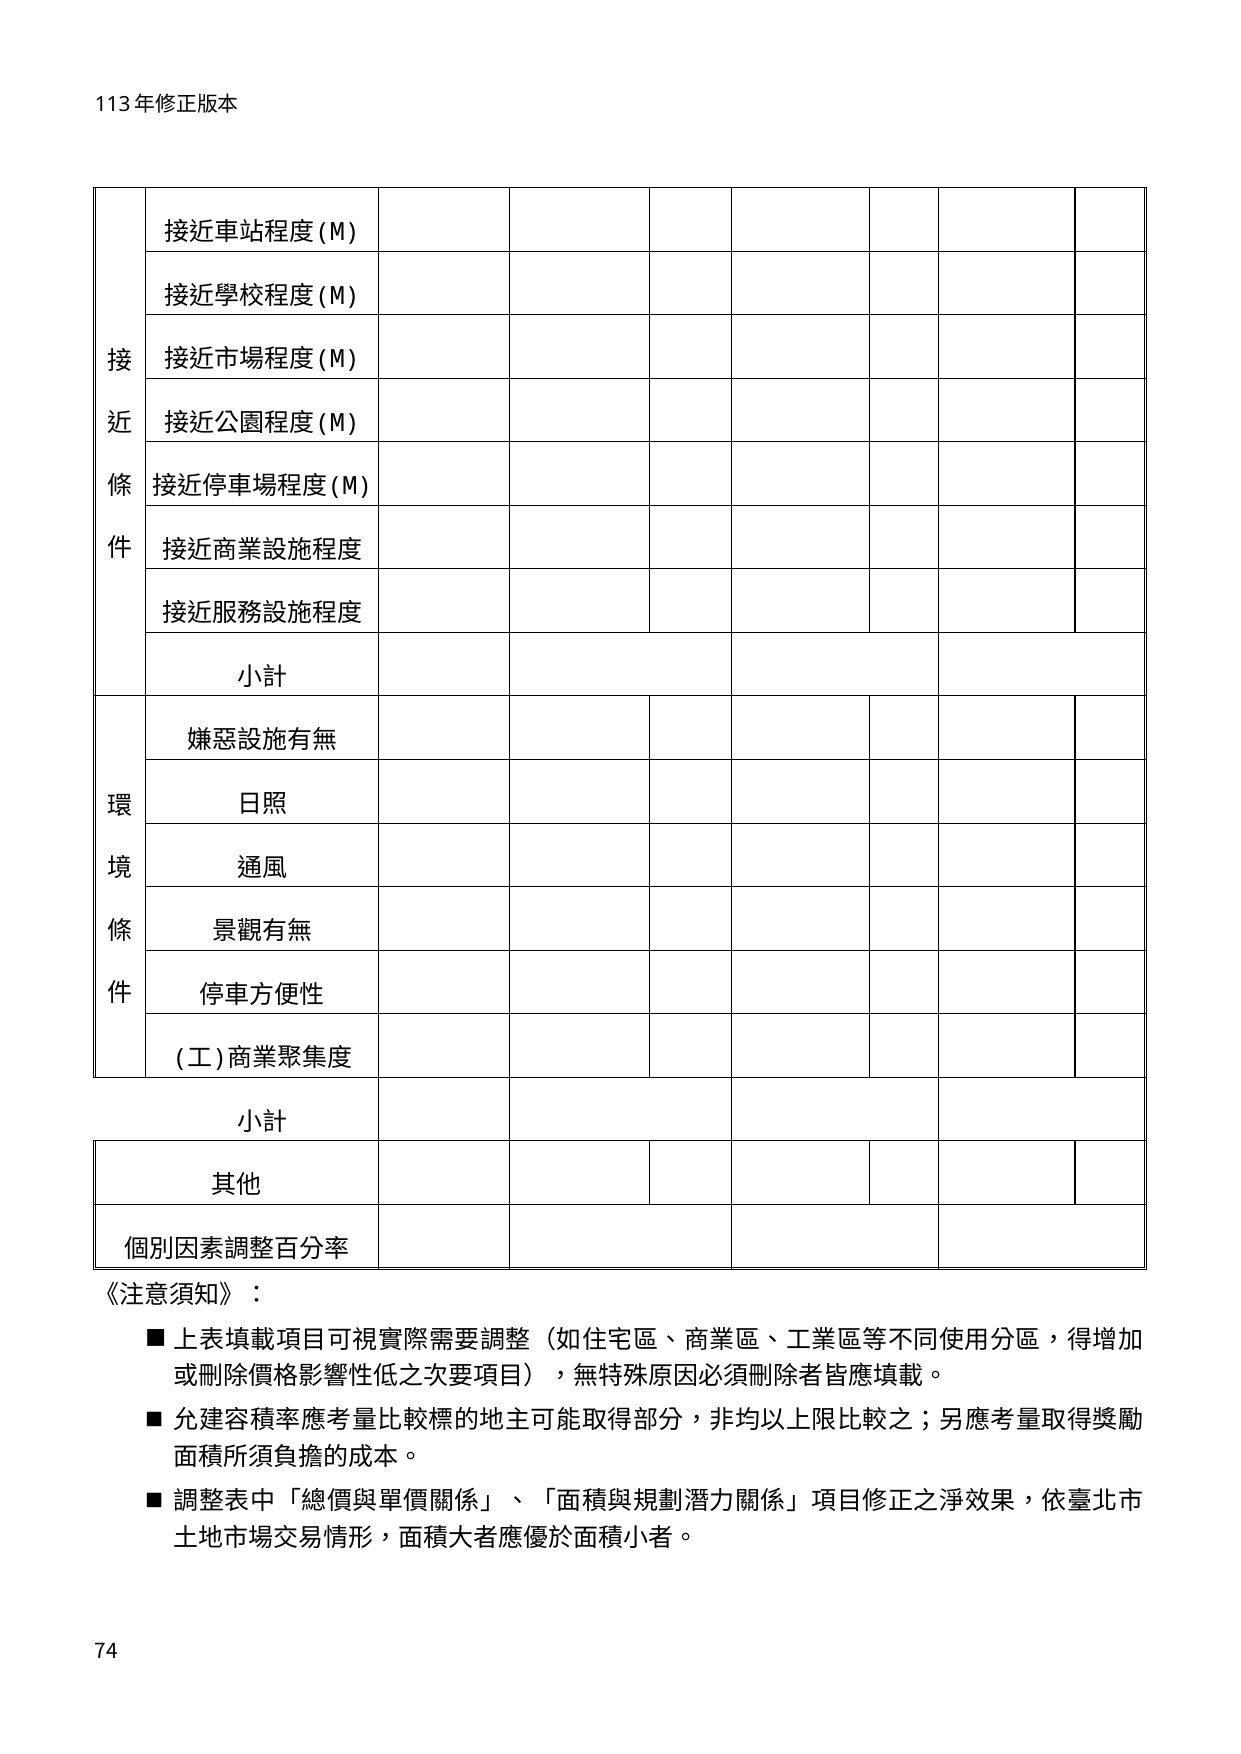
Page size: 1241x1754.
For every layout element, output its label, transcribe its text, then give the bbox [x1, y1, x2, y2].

table_cell [379, 633, 509, 695]
table_cell [650, 315, 731, 378]
table_cell 接近學校程度(M) [146, 252, 378, 314]
table_cell 環境條件 [96, 696, 145, 1077]
table_cell [510, 887, 649, 949]
text 《注意須知》： [94, 1274, 1146, 1311]
list 允建容積率應考量比較標的地主可能取得部分，非均以上限比較之；另應考量取得獎勵面積所須負擔的成本。 [144, 1400, 1146, 1472]
table_cell [939, 633, 1144, 695]
table_cell 嫌惡設施有無 [146, 696, 378, 759]
table_cell [870, 315, 938, 378]
table_cell [510, 188, 649, 251]
table_cell [650, 379, 731, 441]
table_cell [732, 760, 869, 822]
table_cell [939, 824, 1074, 886]
table_cell [732, 1141, 869, 1204]
table_cell [939, 379, 1074, 441]
table_cell 接近市場程度(M) [146, 315, 378, 378]
table_cell 接近停車場程度(M) [146, 442, 378, 505]
table_cell [379, 1078, 509, 1140]
table_cell [379, 951, 509, 1013]
table_cell [939, 887, 1074, 949]
table_cell [1076, 188, 1144, 251]
table_cell [650, 887, 731, 949]
table_cell 其他 [96, 1141, 378, 1204]
table_cell [939, 1141, 1074, 1204]
table_cell [1076, 824, 1144, 886]
table_cell 小計 [146, 1078, 378, 1140]
table_cell [379, 442, 509, 505]
table_cell [732, 1078, 938, 1140]
table_cell [939, 569, 1074, 632]
table_cell 景觀有無 [146, 887, 378, 949]
table_cell [870, 824, 938, 886]
table_cell [650, 696, 731, 759]
table_cell [939, 760, 1074, 822]
table_cell [939, 315, 1074, 378]
table_cell [732, 442, 869, 505]
table_cell [732, 1014, 869, 1077]
table_cell [732, 252, 869, 314]
table_cell [510, 1014, 649, 1077]
table_cell [870, 506, 938, 568]
table_cell [650, 1014, 731, 1077]
table_cell [1076, 1141, 1144, 1204]
table_cell 接近服務設施程度 [146, 569, 378, 632]
table_cell [1076, 315, 1144, 378]
table_cell [870, 188, 938, 251]
table_cell [510, 569, 649, 632]
list 上表填載項目可視實際需要調整（如住宅區、商業區、工業區等不同使用分區，得增加或刪除價格影響性低之次要項目），無特殊原因必須刪除者皆應填載。 [144, 1319, 1146, 1392]
table_cell [379, 760, 509, 822]
table_cell 接近商業設施程度 [146, 506, 378, 568]
table_cell [732, 569, 869, 632]
table_cell 個別因素調整百分率 [96, 1205, 378, 1267]
table_cell [379, 252, 509, 314]
table_cell [510, 951, 649, 1013]
table_cell [732, 1205, 938, 1267]
table_cell [379, 188, 509, 251]
table_cell [870, 379, 938, 441]
table_cell [650, 252, 731, 314]
table_cell [1076, 569, 1144, 632]
table_cell [939, 696, 1074, 759]
table_cell [510, 252, 649, 314]
table_cell [1076, 506, 1144, 568]
list 調整表中「總價與單價關係」、「面積與規劃潛力關係」項目修正之淨效果，依臺北市土地市場交易情形，面積大者應優於面積小者。 [144, 1481, 1146, 1553]
table_cell [379, 1205, 509, 1267]
table_cell [510, 760, 649, 822]
table_cell [510, 1078, 731, 1140]
table_cell [1076, 951, 1144, 1013]
table_cell [1076, 379, 1144, 441]
table_cell [1076, 252, 1144, 314]
table_cell [870, 887, 938, 949]
table_cell [939, 252, 1074, 314]
table_cell [650, 188, 731, 251]
table_cell [650, 760, 731, 822]
table_cell [379, 315, 509, 378]
table_cell [732, 887, 869, 949]
table_cell [510, 1205, 731, 1267]
table_cell [1076, 696, 1144, 759]
table_cell [510, 315, 649, 378]
table_cell [510, 633, 731, 695]
table_cell (工)商業聚集度 [146, 1014, 378, 1077]
table_cell [1076, 887, 1144, 949]
table_cell [870, 442, 938, 505]
table_cell [732, 188, 869, 251]
table_cell [732, 506, 869, 568]
table_cell [379, 379, 509, 441]
table_cell 停車方便性 [146, 951, 378, 1013]
table_cell [650, 1141, 731, 1204]
table_cell [510, 442, 649, 505]
table_cell [870, 760, 938, 822]
table_cell [510, 379, 649, 441]
table_cell [939, 951, 1074, 1013]
table_cell 接近車站程度(M) [146, 188, 378, 251]
table_cell [870, 569, 938, 632]
table_cell [379, 506, 509, 568]
table_cell [379, 569, 509, 632]
table_cell [1076, 1014, 1144, 1077]
table_cell [1076, 760, 1144, 822]
table_cell [379, 696, 509, 759]
table_cell [510, 824, 649, 886]
table_cell [870, 252, 938, 314]
table_cell [379, 824, 509, 886]
table_cell [870, 1141, 938, 1204]
table_cell [510, 696, 649, 759]
table_cell [650, 506, 731, 568]
table_cell [870, 696, 938, 759]
table_cell [650, 951, 731, 1013]
table_cell [939, 442, 1074, 505]
table_cell [1076, 442, 1144, 505]
table_cell [732, 315, 869, 378]
table_cell [939, 1078, 1144, 1140]
table_cell 日照 [146, 760, 378, 822]
table_cell 通風 [146, 824, 378, 886]
table_cell [510, 506, 649, 568]
table_cell [650, 569, 731, 632]
table_cell [510, 1141, 649, 1204]
table_cell [870, 951, 938, 1013]
table_cell 接近公園程度(M) [146, 379, 378, 441]
table_cell [939, 1014, 1074, 1077]
table_cell [939, 188, 1074, 251]
table_cell [732, 951, 869, 1013]
table_cell [939, 1205, 1144, 1267]
table_cell [379, 1014, 509, 1077]
table_cell [939, 506, 1074, 568]
table_cell [650, 442, 731, 505]
table_cell [870, 1014, 938, 1077]
table_cell [732, 696, 869, 759]
table_cell [732, 824, 869, 886]
table_cell [732, 633, 938, 695]
table_cell 接近條件 [96, 188, 145, 695]
table_cell [379, 1141, 509, 1204]
table_cell 小計 [146, 633, 378, 695]
table_cell [732, 379, 869, 441]
table_cell [650, 824, 731, 886]
table_cell [379, 887, 509, 949]
